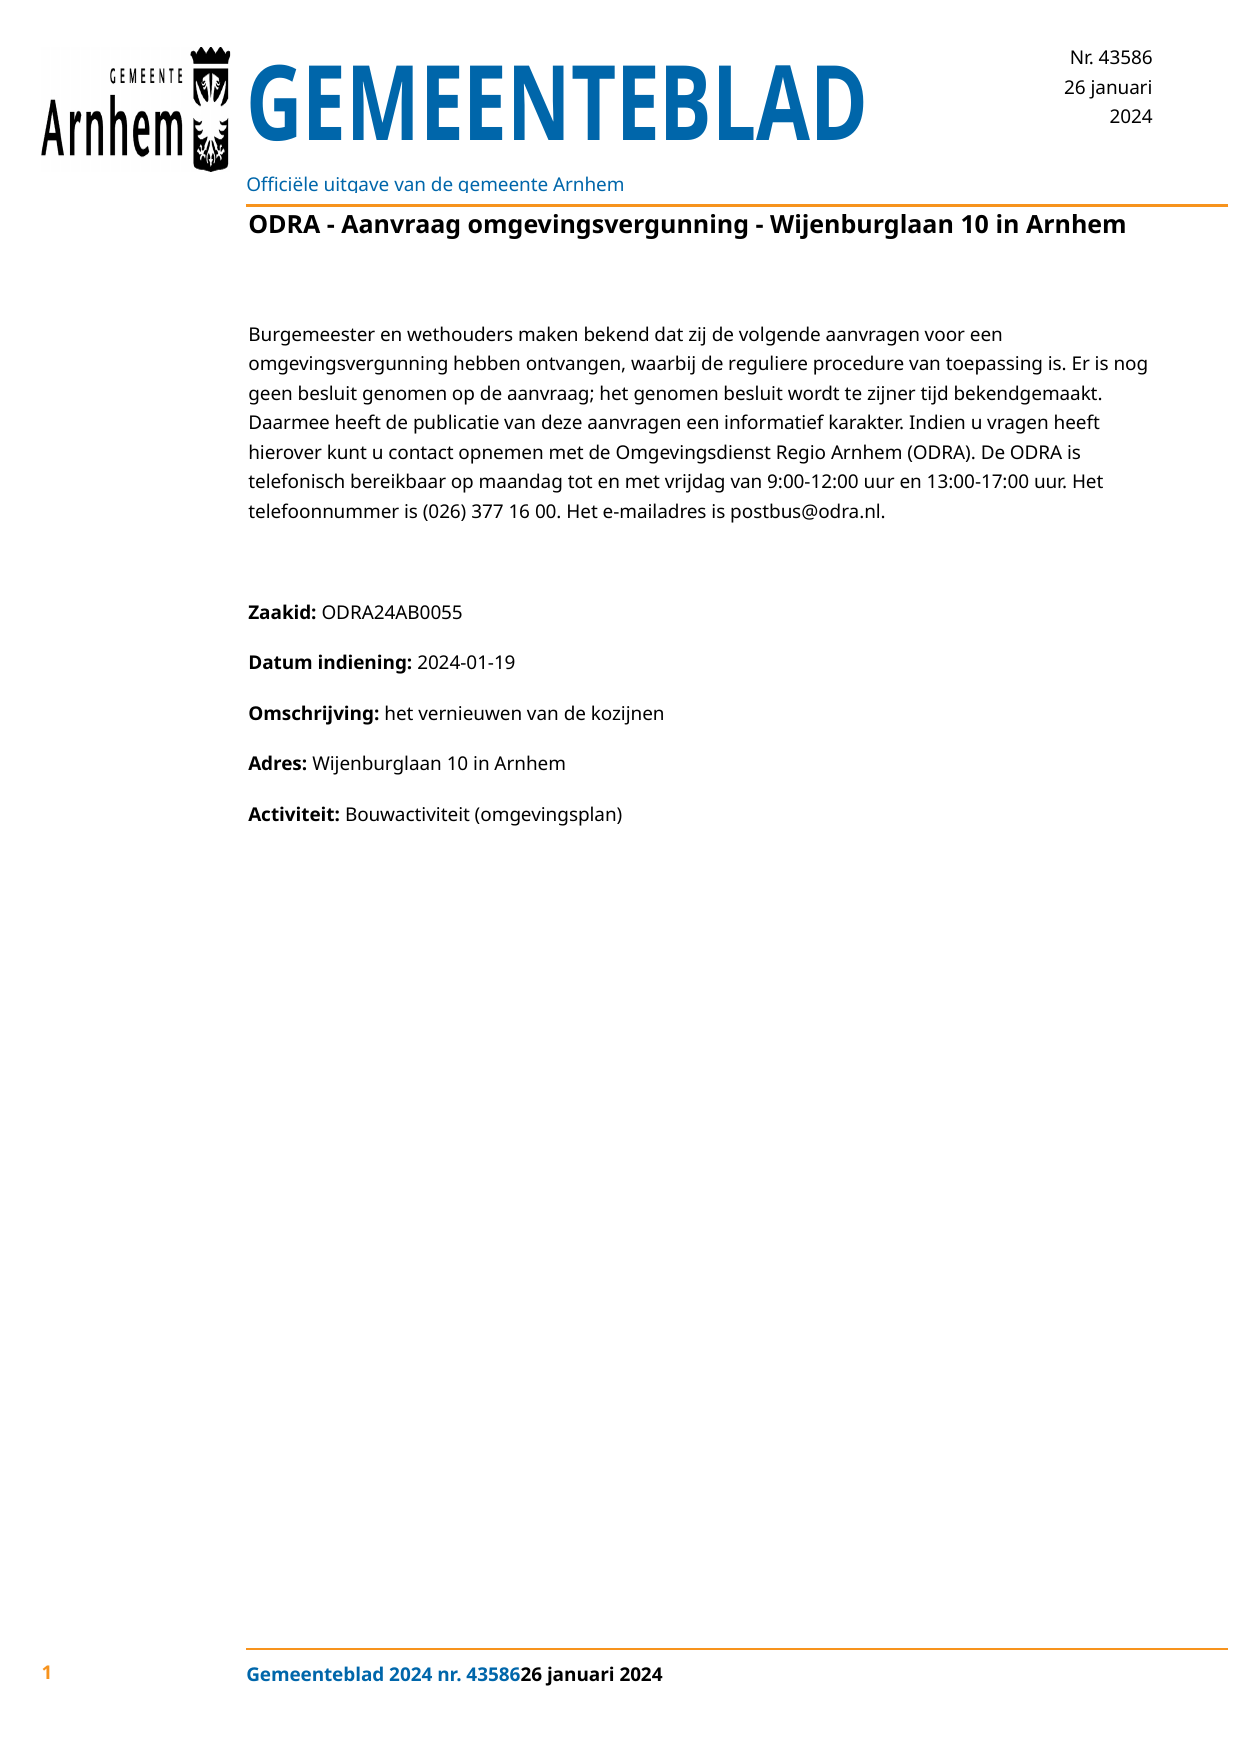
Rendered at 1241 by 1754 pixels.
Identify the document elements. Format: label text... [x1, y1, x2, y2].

picture [41, 47, 231, 172]
text Zaakid: ODRA24AB0055 [248, 599, 1152, 625]
text Activiteit: Bouwactiviteit (omgevingsplan) [248, 801, 1152, 826]
text Omschrijving: het vernieuwen van de kozijnen [248, 700, 1152, 726]
text Burgemeester en wethouders maken bekend dat zij de volgende aanvragen voor een omgevingsvergunning hebben ontvangen, waarbij de reguliere procedure van toepassing is. Er is nog geen besluit genomen op de aanvraag; het genomen besluit wordt te zijner tijd bekendgemaakt. Daarmee heeft de publicatie van deze aanvragen een informatief karakter. Indien u vragen heeft hierover kunt u contact opnemen met de Omgevingsdienst Regio Arnhem (ODRA). De ODRA is telefonisch bereikbaar op maandag tot en met vrijdag van 9:00-12:00 uur en 13:00-17:00 uur. Het telefoonnummer is (026) 377 16 00. Het e-mailadres is postbus@odra.nl. [248, 321, 1152, 524]
text ODRA - Aanvraag omgevingsvergunning - Wijenburglaan 10 in Arnhem [248, 207, 1152, 241]
text Adres: Wijenburglaan 10 in Arnhem [248, 750, 1152, 776]
text Datum indiening: 2024-01-19 [248, 649, 1152, 675]
